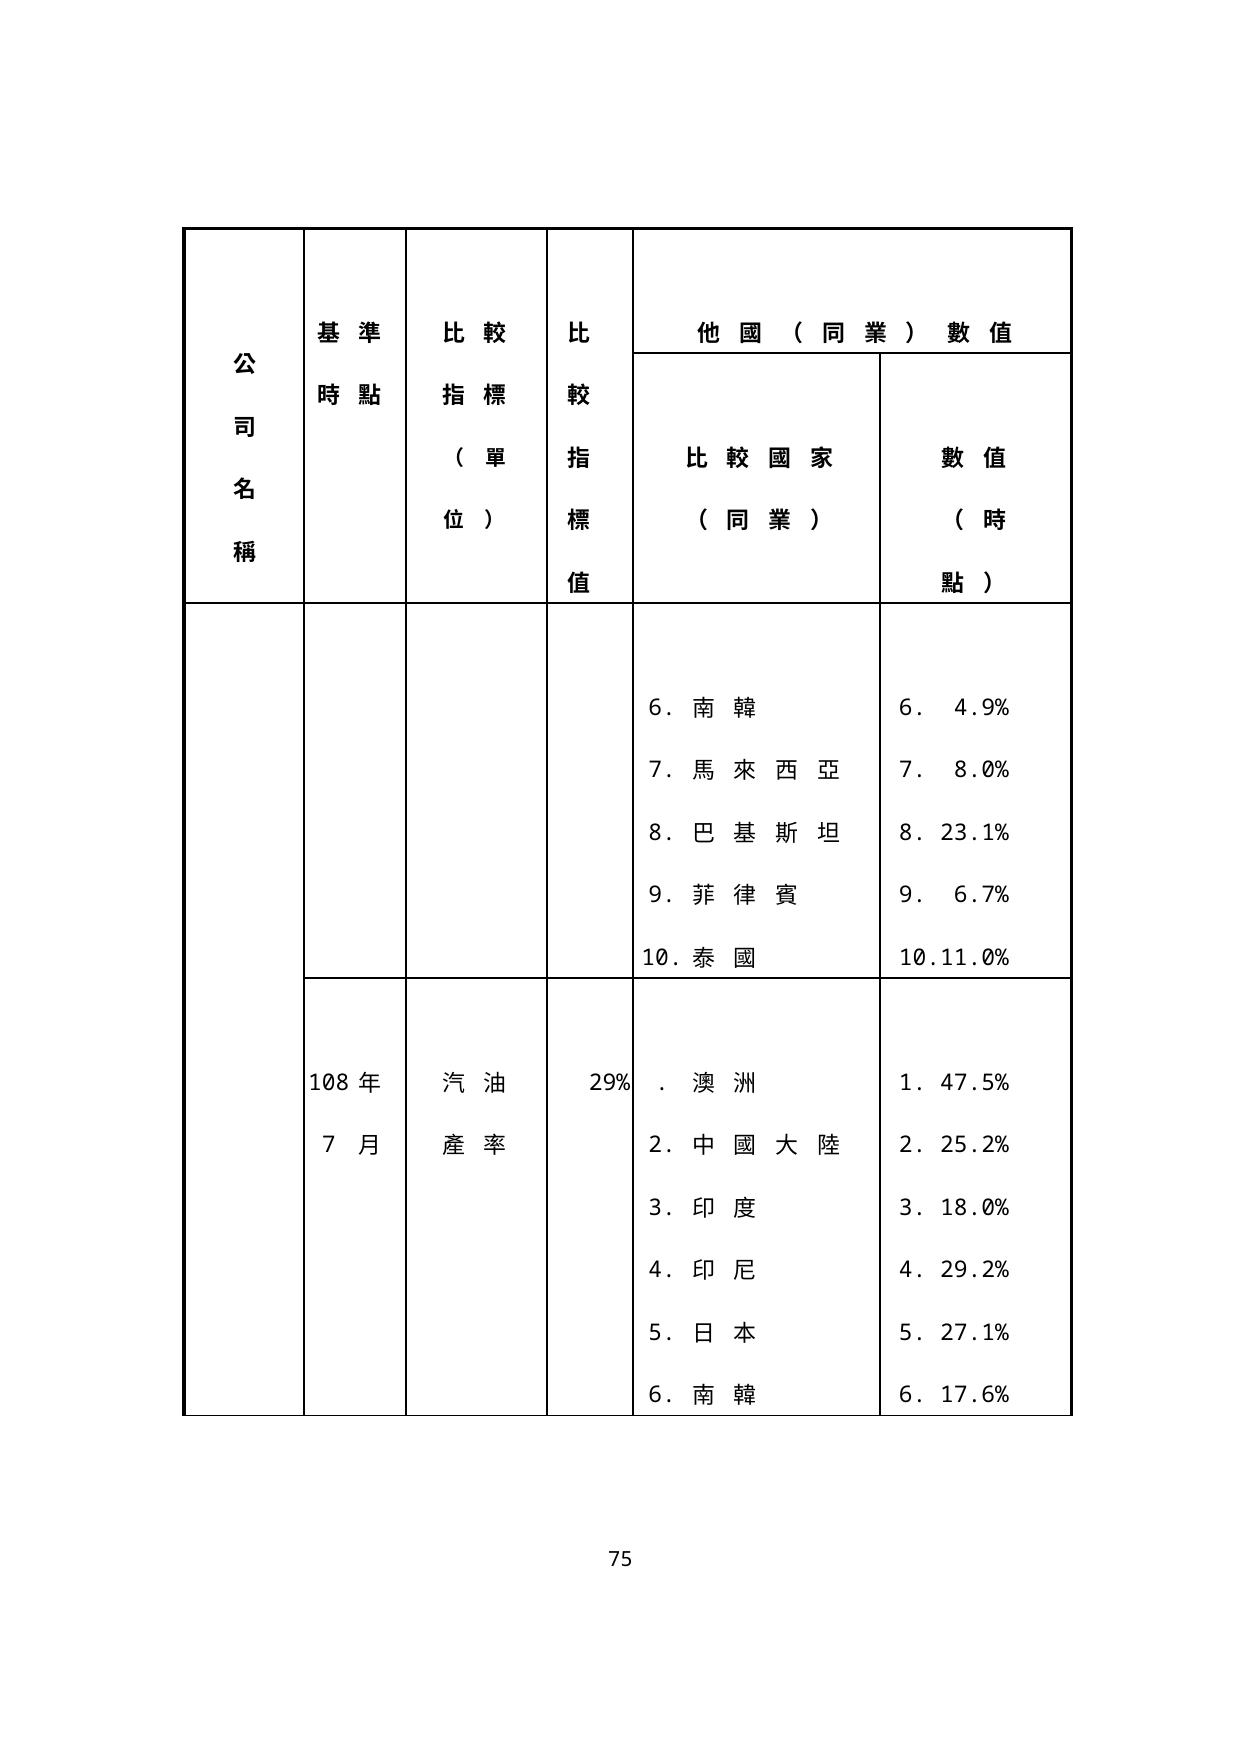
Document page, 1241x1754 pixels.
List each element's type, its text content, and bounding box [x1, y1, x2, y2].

table_cell 29% [548, 979, 632, 1415]
table_cell 1. 47.5% 2. 25.2% 3. 18.0% 4. 29.2% 5. 27.1% 6. 17.6% [881, 979, 1070, 1415]
table_header 比較指標（單位） [407, 230, 546, 602]
table_cell [548, 604, 632, 977]
table_cell [186, 604, 303, 1415]
table_cell 6. 4.9% 7. 8.0% 8. 23.1% 9. 6.7% 10.11.0% [881, 604, 1070, 977]
table_cell .澳洲 2.中國大陸 3.印度 4.印尼 5.日本 6.南韓 [634, 979, 879, 1415]
table_cell 汽油產率 [407, 979, 546, 1415]
table_cell [305, 604, 405, 977]
table_header 他國（同業）數值 [634, 230, 1070, 352]
table_header 公司名稱 [186, 230, 303, 602]
table_cell [407, 604, 546, 977]
table_cell 比較國家（同業） [634, 354, 879, 602]
table_header 比較指標值 [548, 230, 632, 602]
table_cell 108年7月 [305, 979, 405, 1415]
table_cell 數值（時點） [881, 354, 1070, 602]
table_cell 6.南韓 7.馬來西亞 8.巴基斯坦 9.菲律賓 10.泰國 [634, 604, 879, 977]
table_header 基準時點 [305, 230, 405, 602]
